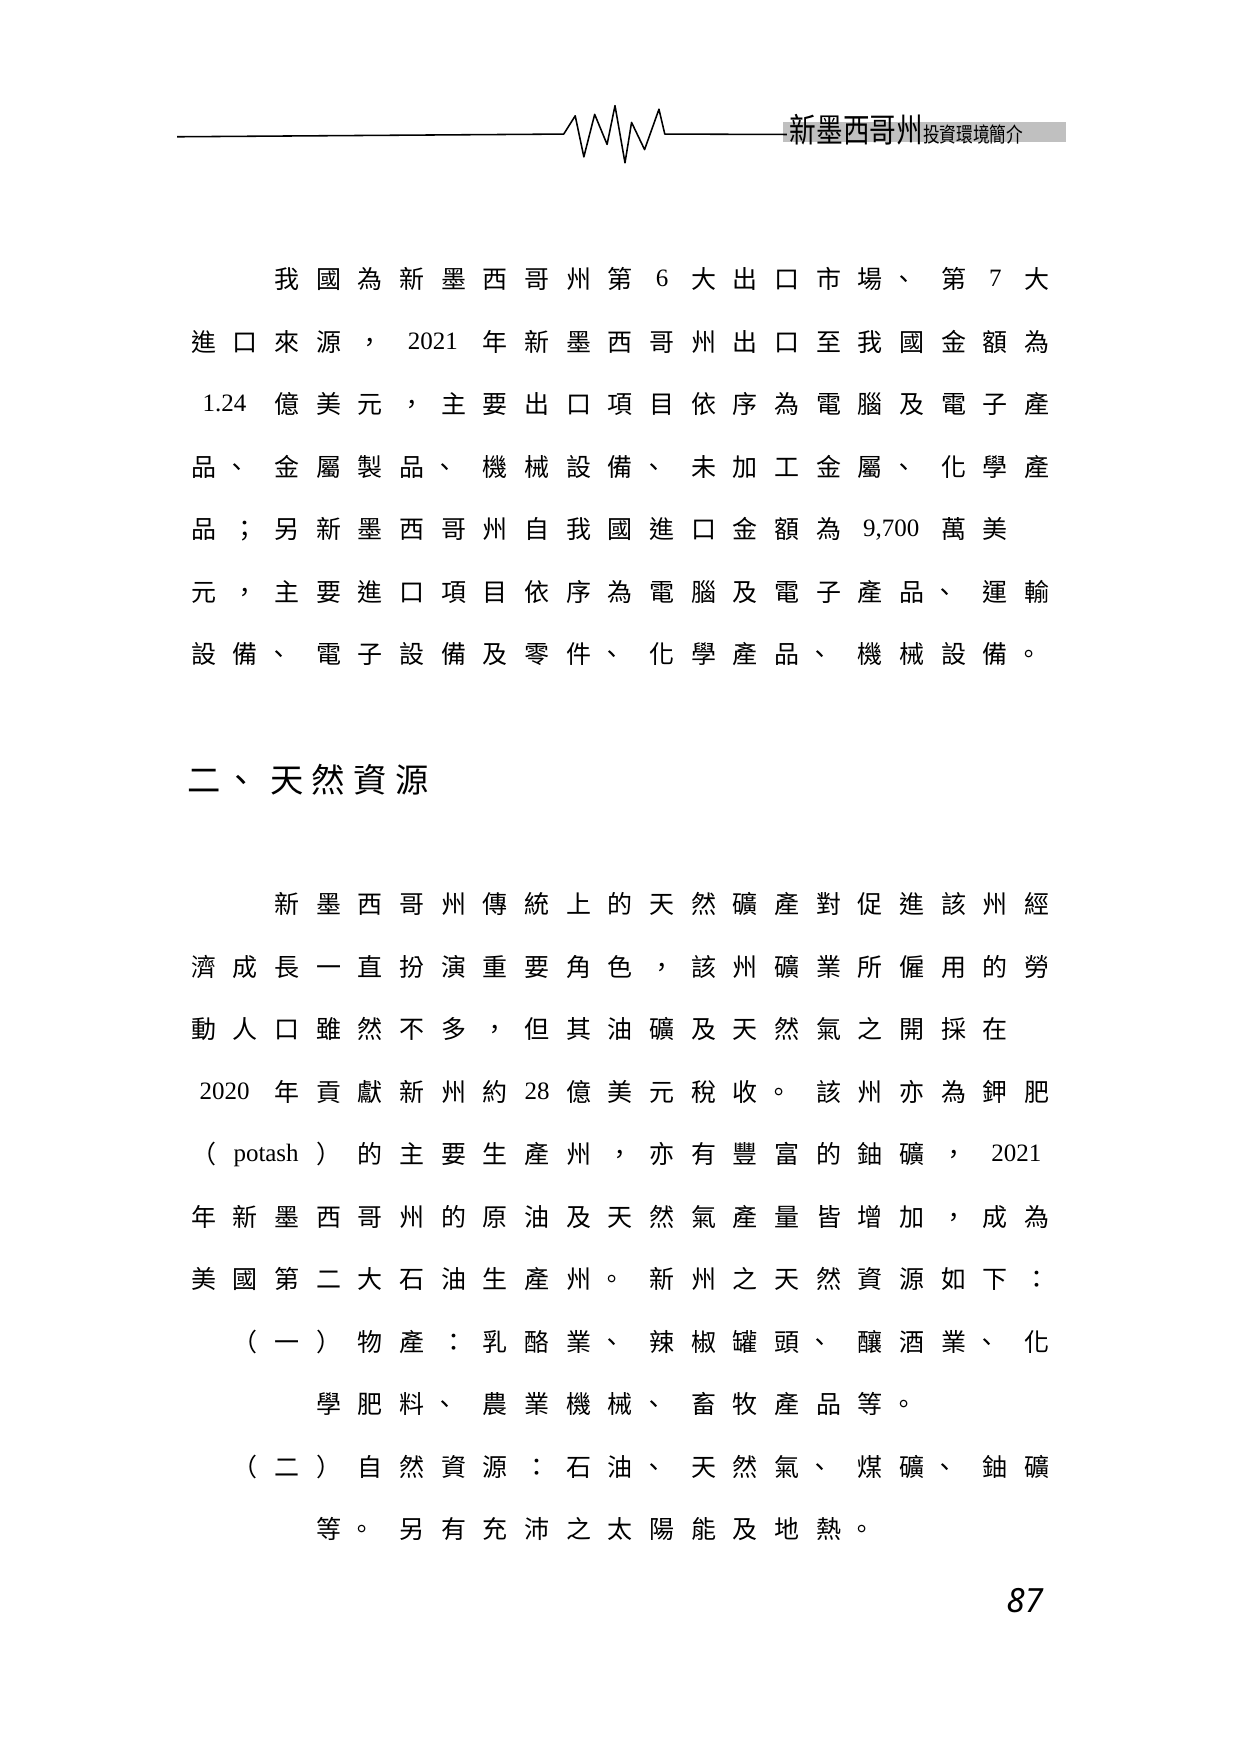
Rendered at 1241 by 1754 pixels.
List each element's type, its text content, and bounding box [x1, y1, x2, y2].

text 新墨西哥州傳統上的天然礦產對促進該州經濟成長一直扮演重要角色，該州礦業所僱用的勞動人口雖然不多，但其油礦及天然氣之開採在2020年貢獻新州約28億美元稅收。該州亦為鉀肥（potash）的主要生產州，亦有豐富的鈾礦，2021年新墨西哥州的原油及天然氣產量皆增加，成為美國第二大石油生產州。新州之天然資源如下： [183, 861, 1058, 1299]
text 二、天然資源 [183, 736, 1058, 799]
text （一）物產：乳酪業、辣椒罐頭、釀酒業、化學肥料、農業機械、畜牧產品等。 [207, 1299, 1058, 1424]
text （二）自然資源：石油、天然氣、煤礦、鈾礦等。另有充沛之太陽能及地熱。 [207, 1424, 1058, 1549]
text 我國為新墨西哥州第6大出口市場、第7大進口來源，2021年新墨西哥州出口至我國金額為1.24億美元，主要出口項目依序為電腦及電子產品、金屬製品、機械設備、未加工金屬、化學產品；另新墨西哥州自我國進口金額為9,700萬美元，主要進口項目依序為電腦及電子產品、運輸設備、電子設備及零件、化學產品、機械設備。 [183, 236, 1058, 674]
